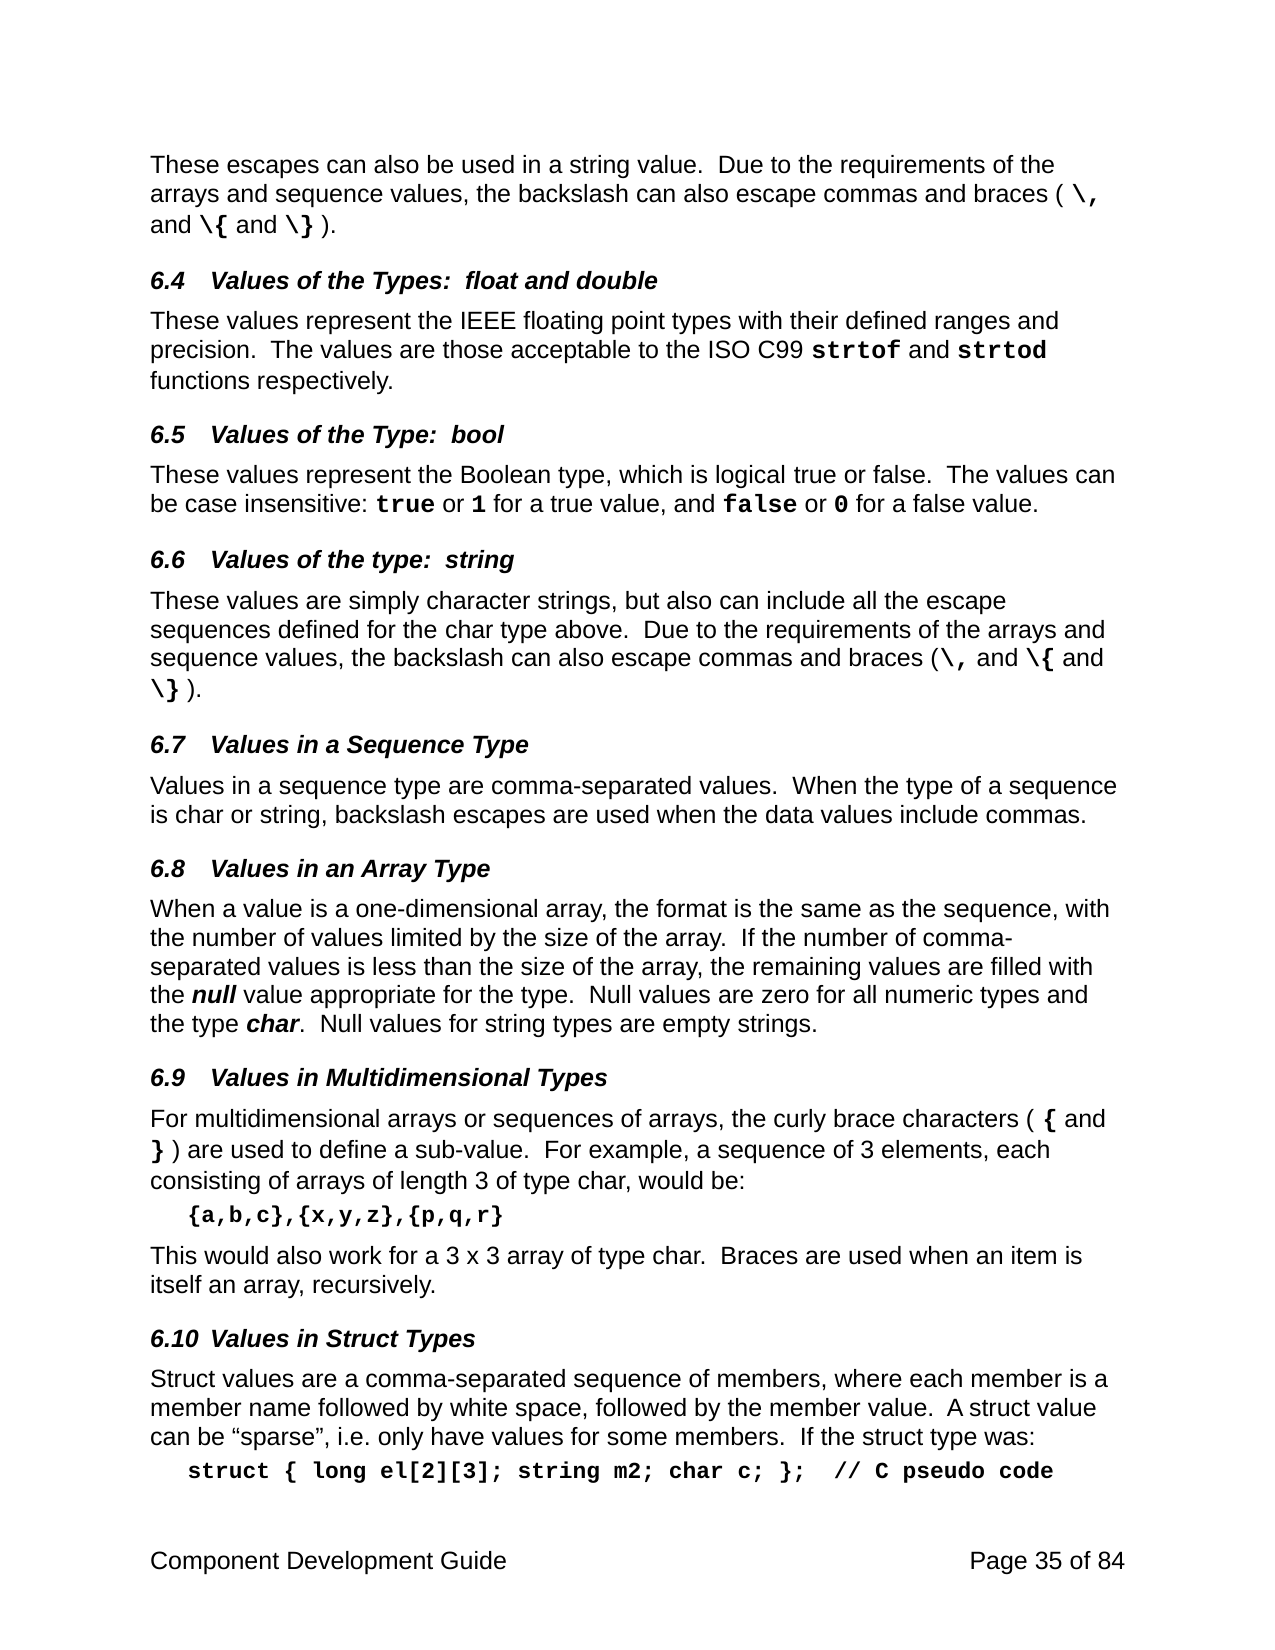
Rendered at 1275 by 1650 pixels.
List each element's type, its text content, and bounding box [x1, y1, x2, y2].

text Struct values are a comma-separated sequence of members, where each member is a member name followed by white space, followed by the member value. A struct value can be “sparse”, i.e. only have values for some members. If the struct type was: [150, 1364, 1125, 1451]
text Values in a sequence type are comma-separated values. When the type of a sequence is char or string, backslash escapes are used when the data values include commas. [150, 771, 1125, 828]
subtitle Values in Multidimensional Types [150, 1063, 1125, 1092]
text When a value is a one-dimensional array, the format is the same as the sequence, with the number of values limited by the size of the array. If the number of comma-separated values is less than the size of the array, the remaining values are filled with the null value appropriate for the type. Null values are zero for all numeric types and the type char. Null values for string types are empty strings. [150, 894, 1125, 1038]
text struct { long el[2][3]; string m2; char c; }; // C pseudo code [187, 1460, 1125, 1486]
subtitle Values of the type: string [150, 545, 1125, 574]
text This would also work for a 3 x 3 array of type char. Braces are used when an item is itself an array, recursively. [150, 1241, 1125, 1299]
text These values are simply character strings, but also can include all the escape sequences defined for the char type above. Due to the requirements of the arrays and sequence values, the backslash can also escape commas and braces (\, and \{ and \} ). [150, 586, 1125, 705]
subtitle Values of the Type: bool [150, 420, 1125, 448]
text These escapes can also be used in a string value. Due to the requirements of the arrays and sequence values, the backslash can also escape commas and braces ( \, and \{ and \} ). [150, 150, 1125, 241]
subtitle Values in a Sequence Type [150, 730, 1125, 759]
subtitle Values in Struct Types [150, 1324, 1125, 1352]
text These values represent the IEEE floating point types with their defined ranges and precision. The values are those acceptable to the ISO C99 strtof and strtod functions respectively. [150, 306, 1125, 395]
text For multidimensional arrays or sequences of arrays, the curly brace characters ( { and } ) are used to define a sub-value. For example, a sequence of 3 elements, each consisting of arrays of length 3 of type char, would be: [150, 1104, 1125, 1194]
text {a,b,c},{x,y,z},{p,q,r} [187, 1203, 1125, 1229]
subtitle Values of the Types: float and double [150, 266, 1125, 294]
text These values represent the Boolean type, which is logical true or false. The values can be case insensitive: true or 1 for a true value, and false or 0 for a false value. [150, 461, 1125, 520]
subtitle Values in an Array Type [150, 853, 1125, 882]
